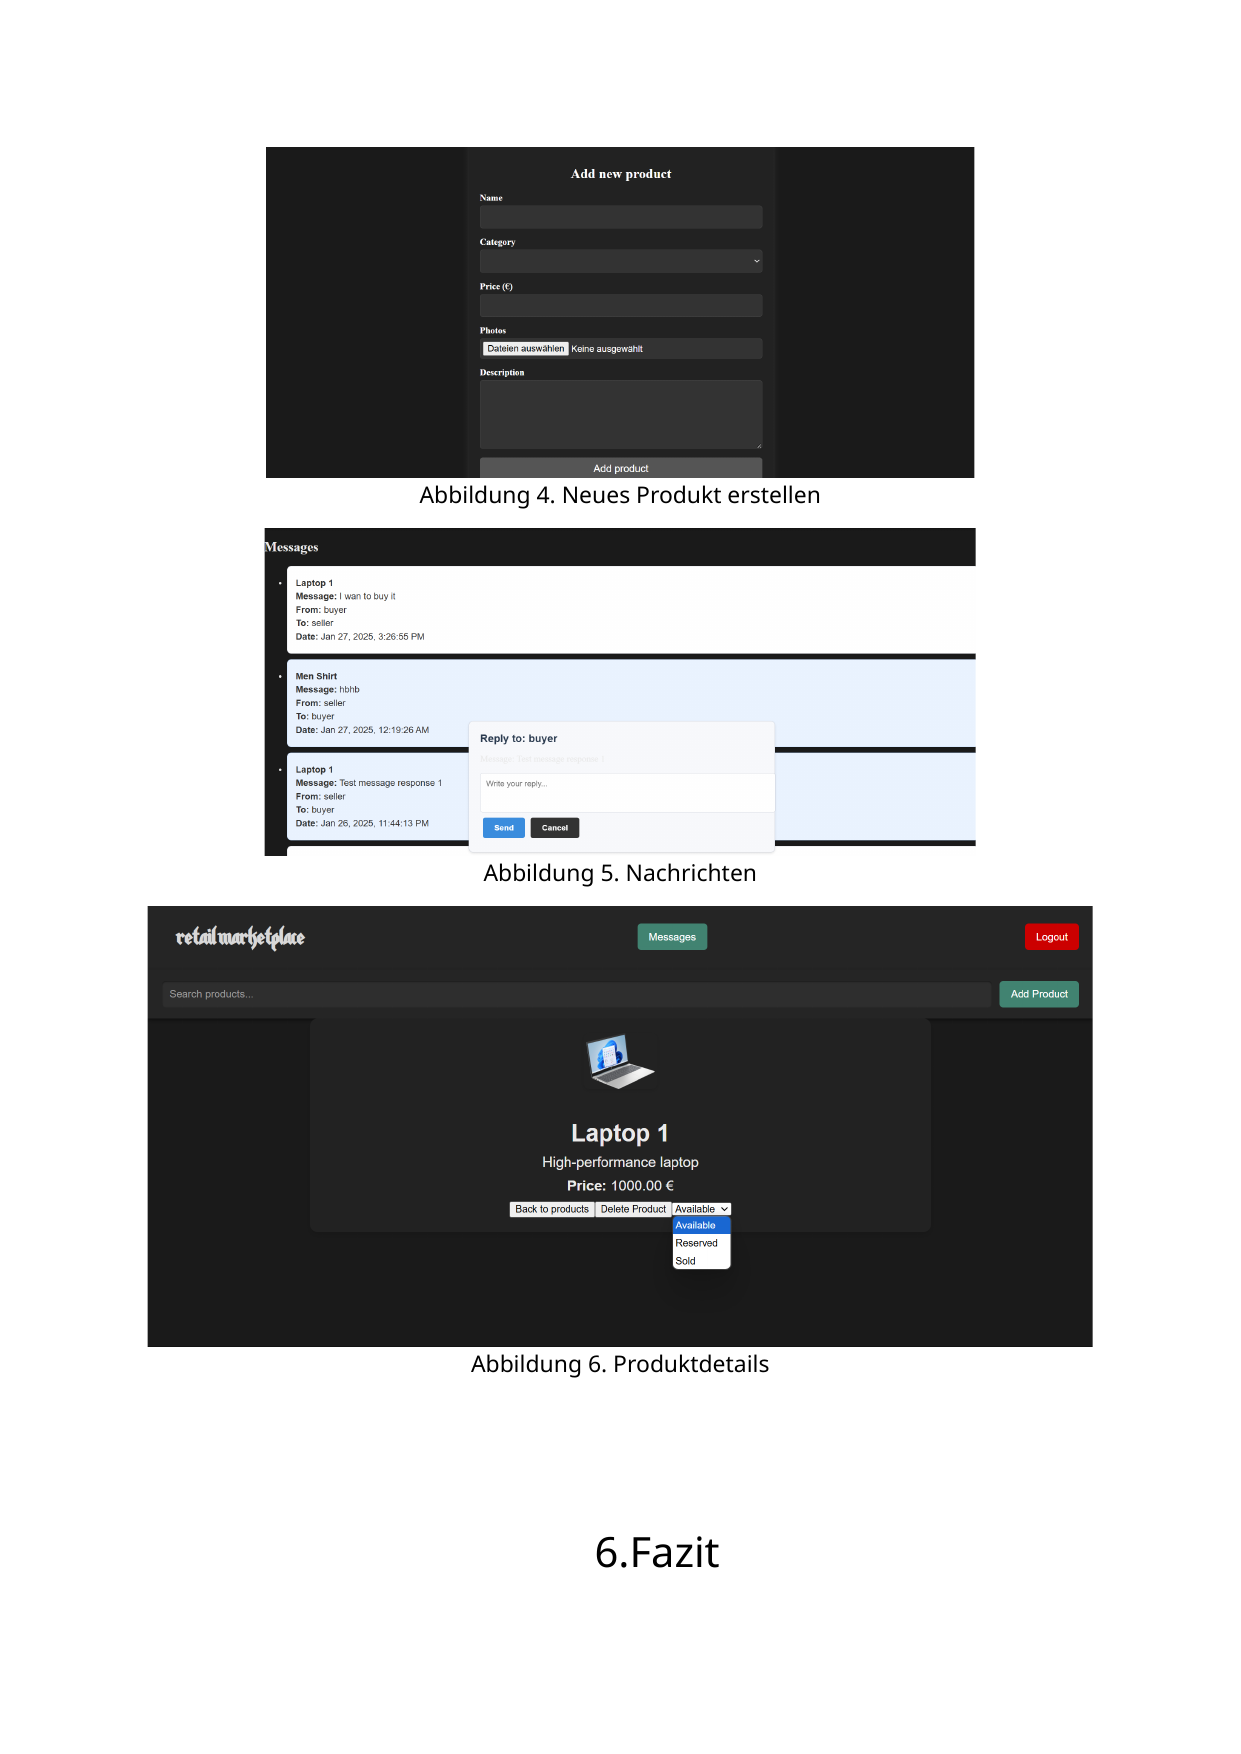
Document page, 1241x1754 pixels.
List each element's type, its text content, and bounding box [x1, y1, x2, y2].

text Abbildung 6. Produktdetails [148, 1347, 1093, 1379]
text Abbildung 4. Neues Produkt erstellen [148, 148, 1093, 510]
text 6.Fazit [148, 1523, 1093, 1580]
text Abbildung 5. Nachrichten [148, 528, 1093, 888]
